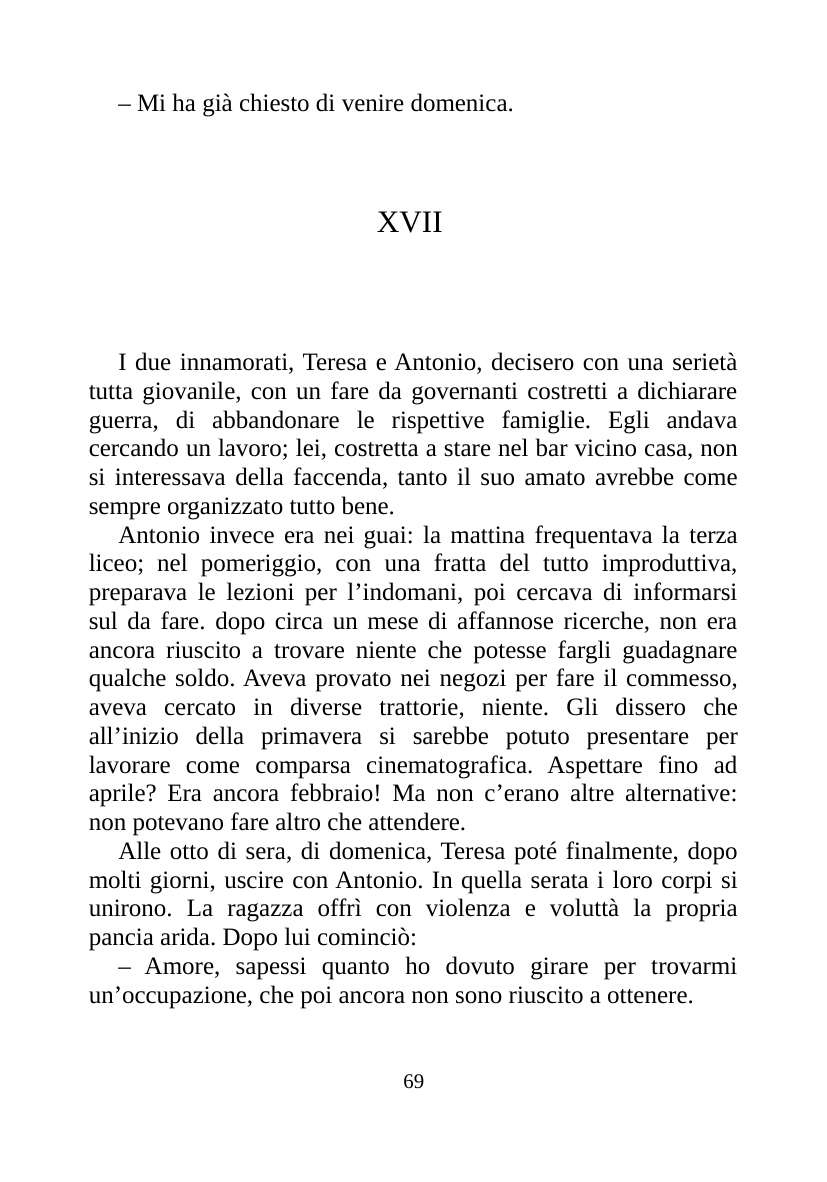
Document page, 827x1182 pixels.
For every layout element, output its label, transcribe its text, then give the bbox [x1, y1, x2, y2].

text Alle otto di sera, di domenica, Teresa poté finalmente, dopo molti giorni, uscire con Antonio. In quella serata i loro corpi si unirono. La ragazza offrì con violenza e voluttà la propria pancia arida. Dopo lui cominciò: [88, 836, 738, 951]
subtitle XVII [88, 203, 738, 239]
text – Amore, sapessi quanto ho dovuto girare per trovarmi un’occupazione, che poi ancora non sono riuscito a ottenere. [88, 951, 738, 1008]
text Antonio invece era nei guai: la mattina frequentava la terza liceo; nel pomeriggio, con una fratta del tutto improduttiva, preparava le lezioni per l’indomani, poi cercava di informarsi sul da fare. dopo circa un mese di affannose ricerche, non era ancora riuscito a trovare niente che potesse fargli guadagnare qualche soldo. Aveva provato nei negozi per fare il commesso, aveva cercato in diverse trattorie, niente. Gli dissero che all’inizio della primavera si sarebbe potuto presentare per lavorare come comparsa cinematografica. Aspettare fino ad aprile? Era ancora febbraio! Ma non c’erano altre alternative: non potevano fare altro che attendere. [88, 520, 738, 836]
text – Mi ha già chiesto di venire domenica. [88, 88, 738, 117]
text I due innamorati, Teresa e Antonio, decisero con una serietà tutta giovanile, con un fare da governanti costretti a dichiarare guerra, di abbandonare le rispettive famiglie. Egli andava cercando un lavoro; lei, costretta a stare nel bar vicino casa, non si interessava della faccenda, tanto il suo amato avrebbe come sempre organizzato tutto bene. [88, 347, 738, 520]
